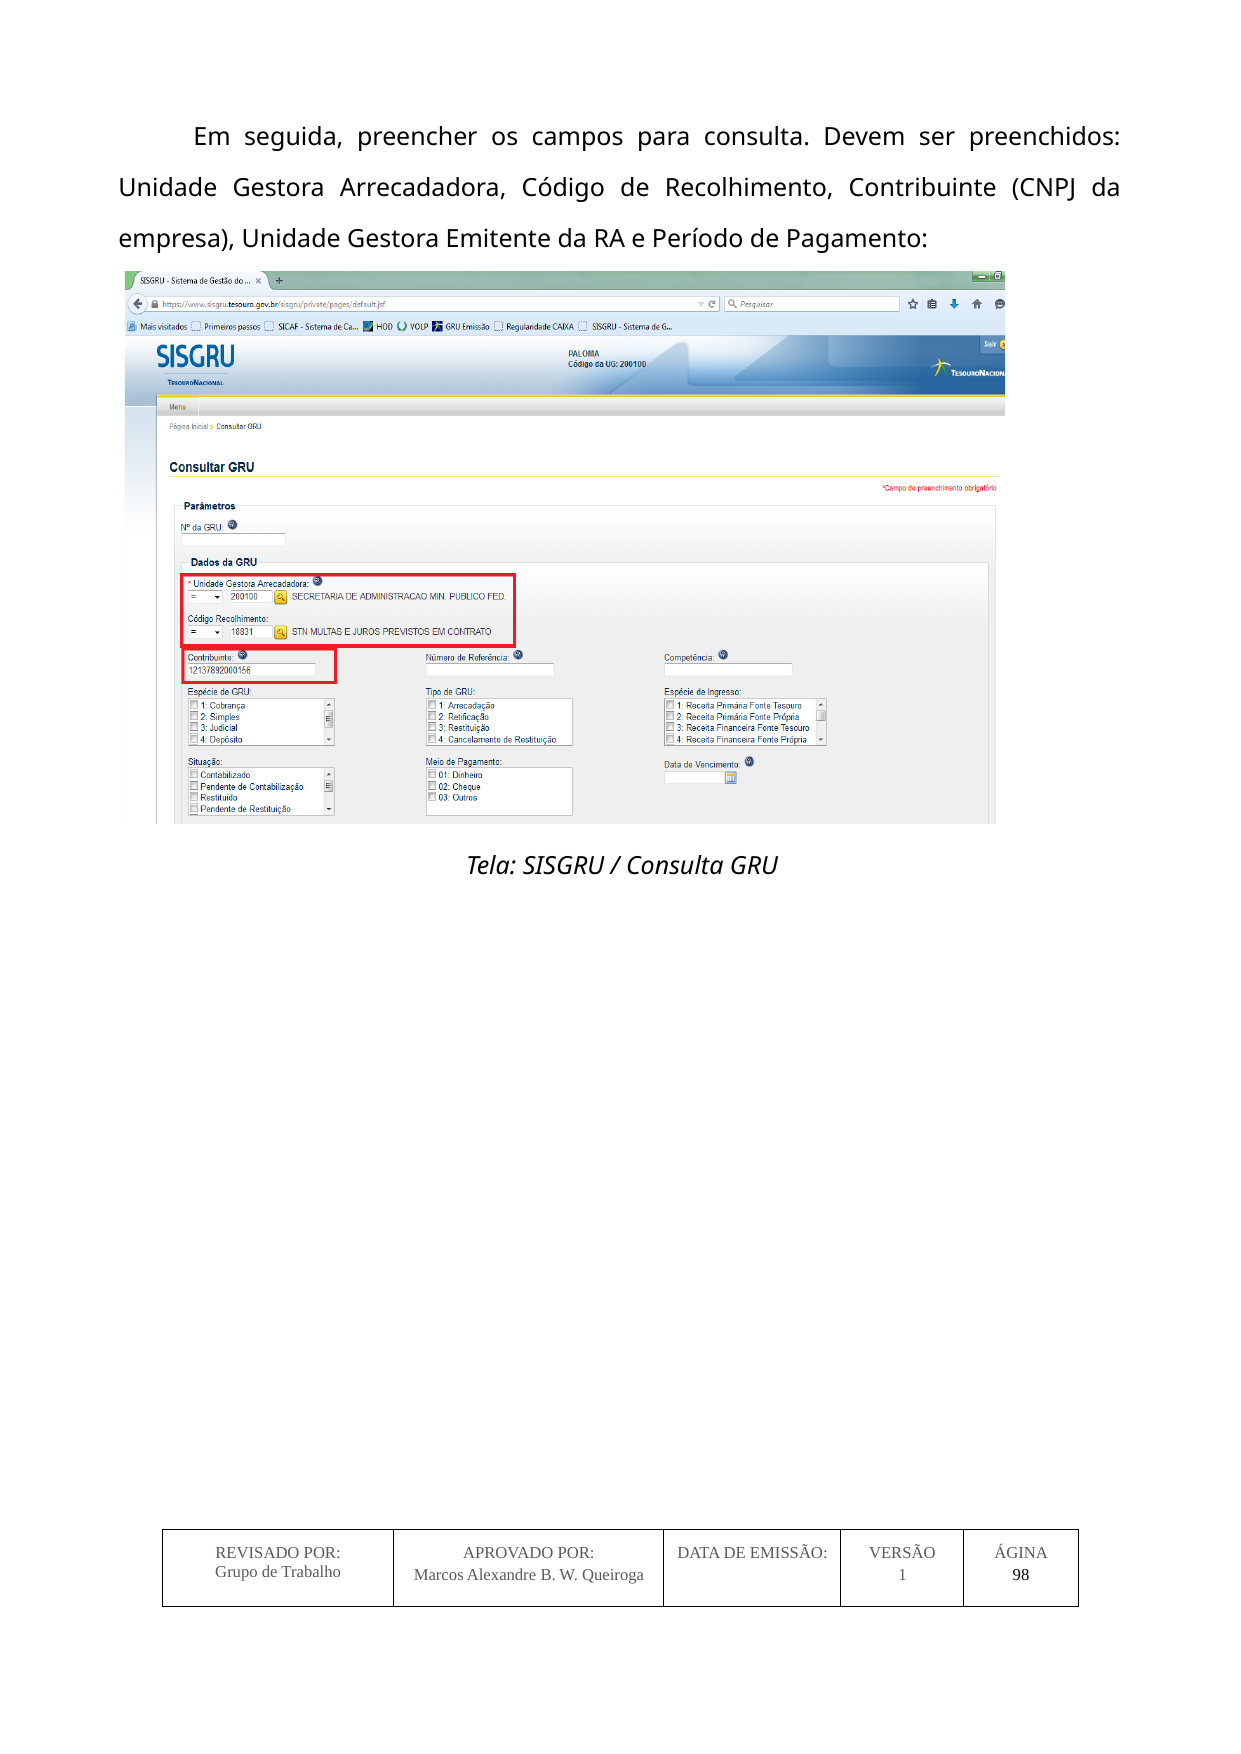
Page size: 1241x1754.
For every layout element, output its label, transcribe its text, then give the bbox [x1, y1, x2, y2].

text Em seguida, preencher os campos para consulta. Devem ser preenchidos: Unidade Gestora Arrecadadora, Código de Recolhimento, Contribuinte (CNPJ da empresa), Unidade Gestora Emitente da RA e Período de Pagamento: [118, 118, 1122, 254]
picture [124, 271, 1006, 824]
text Tela: SISGRU / Consulta GRU [118, 848, 1122, 882]
